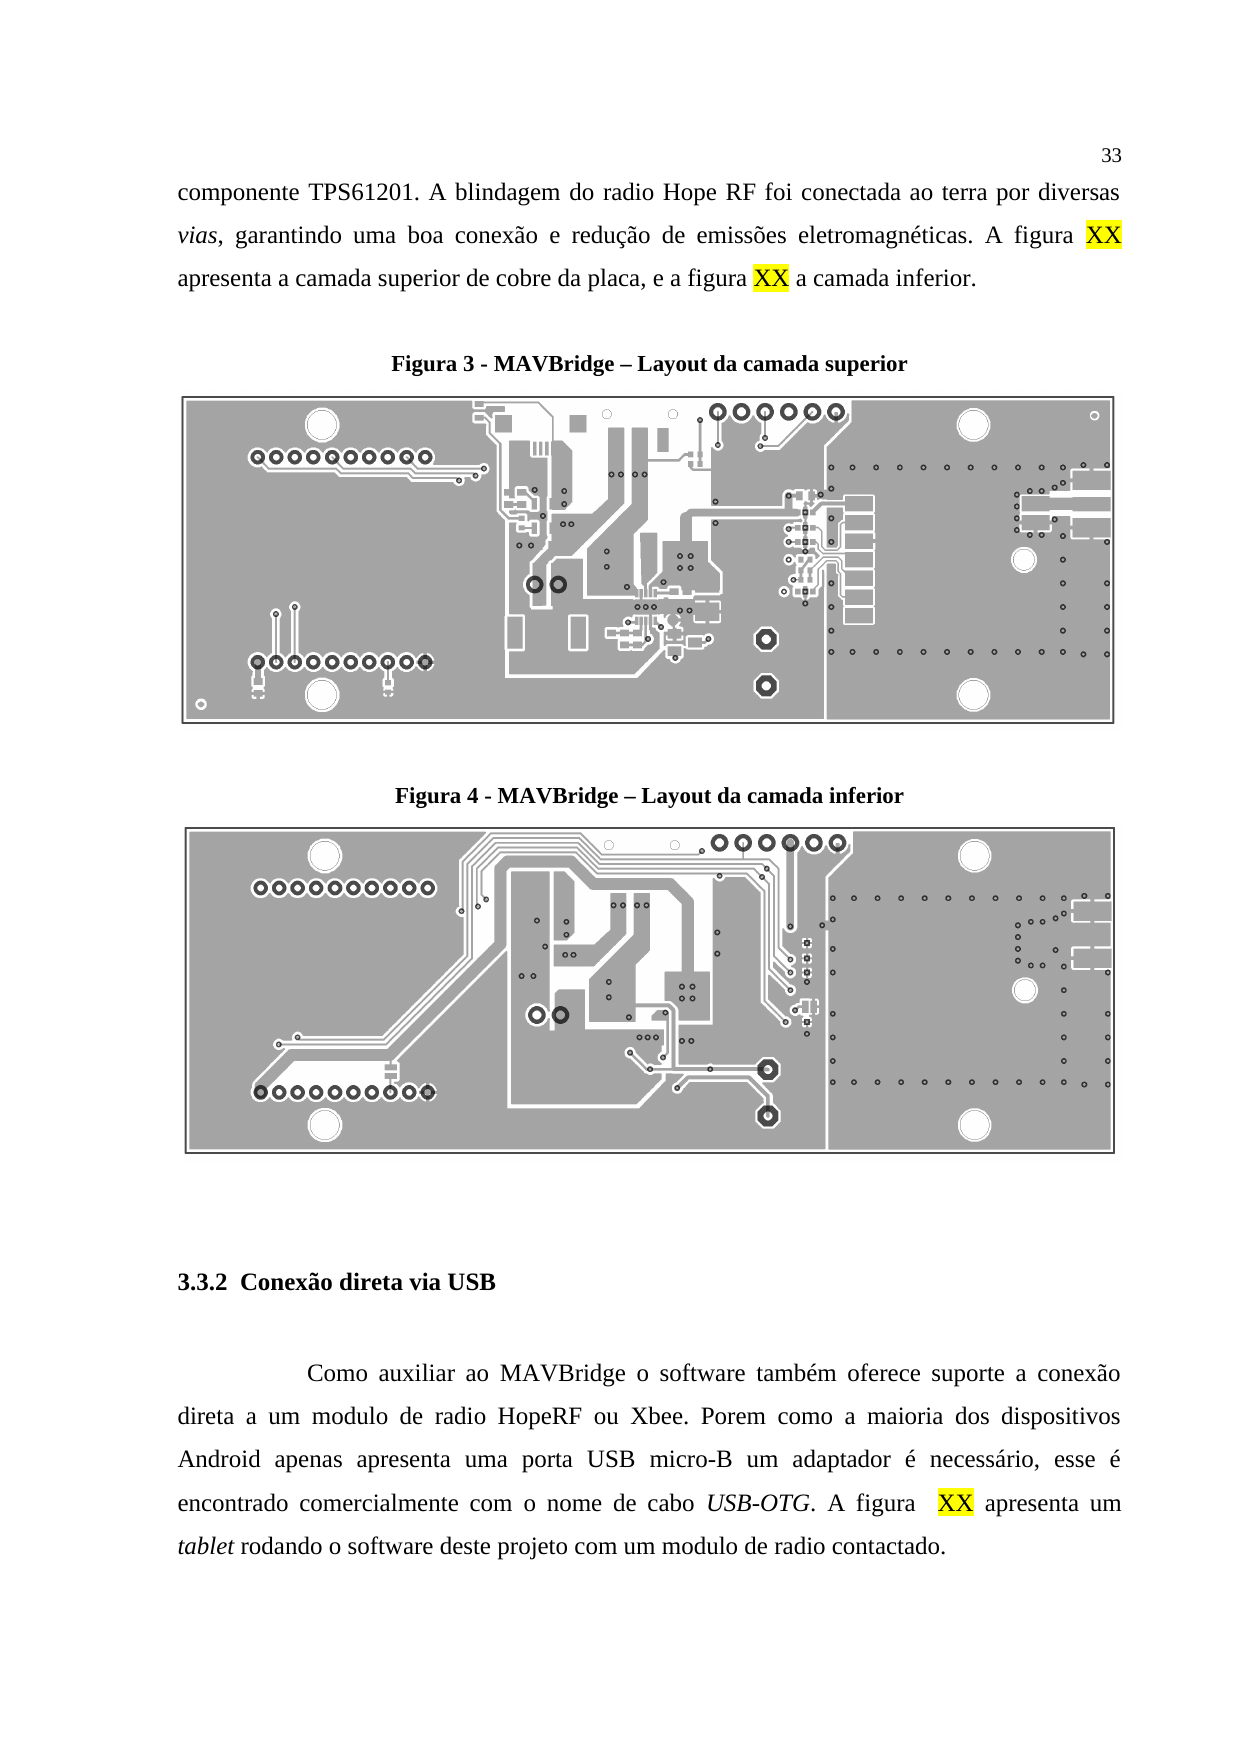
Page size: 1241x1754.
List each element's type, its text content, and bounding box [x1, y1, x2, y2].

picture [177, 820, 1122, 1162]
text Como auxiliar ao MAVBridge o software também oferece suporte a conexão direta a um modulo de radio HopeRF ou Xbee. Porem como a maioria dos dispositivos Android apenas apresenta uma porta USB micro-B um adaptador é necessário, esse é encontrado comercialmente com o nome de cabo USB-OTG. A figura XX apresenta um tablet rodando o software deste projeto com um modulo de radio contactado. [177, 1358, 1122, 1559]
list MAVBridge – Layout da camada inferior [177, 782, 1122, 808]
text componente TPS61201. A blindagem do radio Hope RF foi conectada ao terra por diversas vias, garantindo uma boa conexão e redução de emissões eletromagnéticas. A figura XX apresenta a camada superior de cobre da placa, e a figura XX a camada inferior. [177, 177, 1122, 292]
list MAVBridge – Layout da camada superior [177, 350, 1122, 376]
subtitle Conexão direta via USB [177, 1267, 1122, 1296]
picture [177, 389, 1122, 730]
